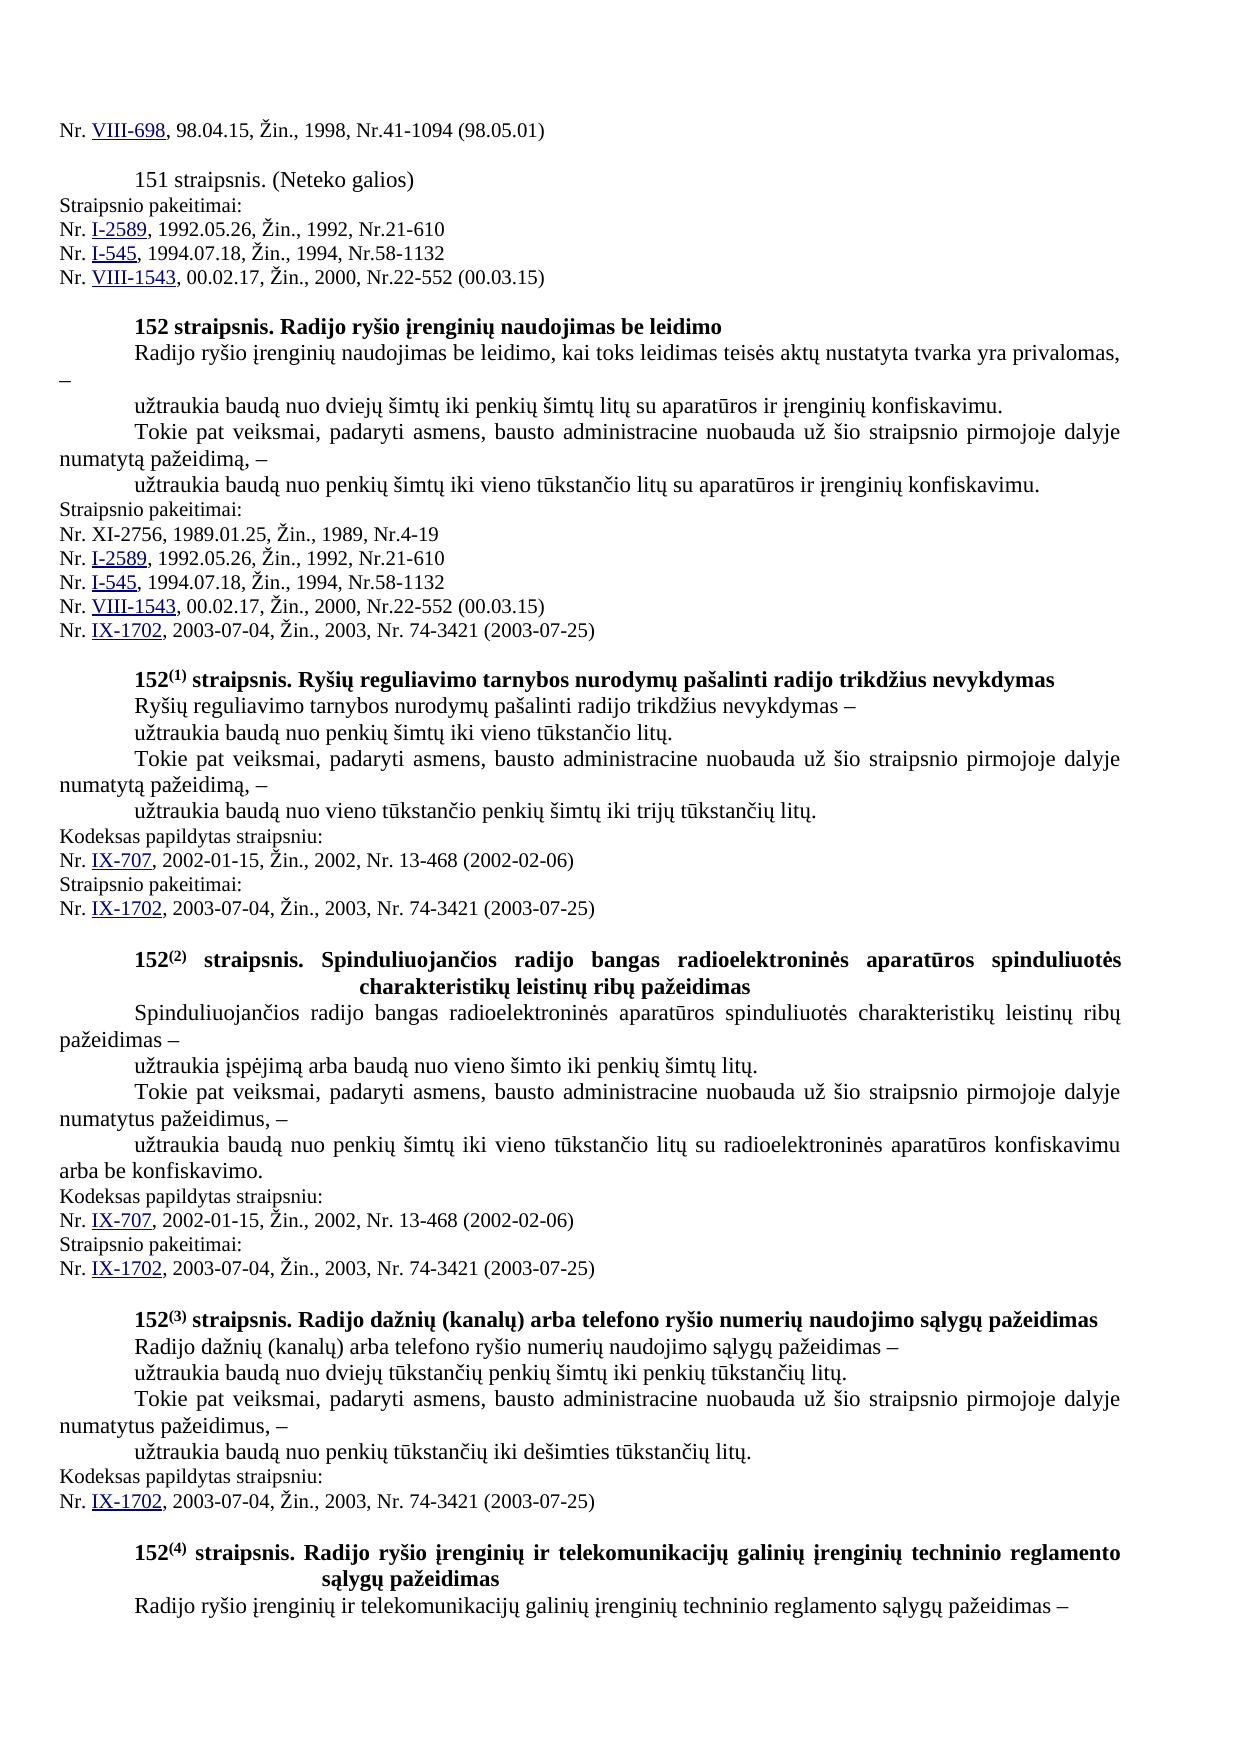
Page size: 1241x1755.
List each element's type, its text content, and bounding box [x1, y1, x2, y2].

text 151 straipsnis. (Neteko galios) [59, 166, 1122, 193]
text Tokie pat veiksmai, padaryti asmens, bausto administracine nuobauda už šio straipsnio pirmojoje dalyje numatytą pažeidimą, – [59, 745, 1122, 798]
text 152 straipsnis. Radijo ryšio įrenginių naudojimas be leidimo [59, 313, 1122, 339]
text Radijo dažnių (kanalų) arba telefono ryšio numerių naudojimo sąlygų pažeidimas – [59, 1333, 1122, 1359]
text Nr. I-2589, 1992.05.26, Žin., 1992, Nr.21-610 [59, 217, 1122, 241]
text Nr. I-545, 1994.07.18, Žin., 1994, Nr.58-1132 [59, 241, 1122, 265]
text Tokie pat veiksmai, padaryti asmens, bausto administracine nuobauda už šio straipsnio pirmojoje dalyje numatytą pažeidimą, – [59, 418, 1122, 471]
text Nr. XI-2756, 1989.01.25, Žin., 1989, Nr.4-19 [59, 521, 1122, 546]
text Straipsnio pakeitimai: [59, 1232, 1122, 1256]
text Kodeksas papildytas straipsniu: [59, 1184, 1122, 1208]
text Ryšių reguliavimo tarnybos nurodymų pašalinti radijo trikdžius nevykdymas – [59, 692, 1122, 718]
text Tokie pat veiksmai, padaryti asmens, bausto administracine nuobauda už šio straipsnio pirmojoje dalyje numatytus pažeidimus, – [59, 1078, 1122, 1131]
text Nr. IX-1702, 2003-07-04, Žin., 2003, Nr. 74-3421 (2003-07-25) [59, 618, 1122, 642]
text Nr. I-2589, 1992.05.26, Žin., 1992, Nr.21-610 [59, 546, 1122, 569]
text Nr. VIII-1543, 00.02.17, Žin., 2000, Nr.22-552 (00.03.15) [59, 594, 1122, 618]
text užtraukia baudą nuo penkių šimtų iki vieno tūkstančio litų. [59, 718, 1122, 745]
text Kodeksas papildytas straipsniu: [59, 1464, 1122, 1488]
text Nr. IX-707, 2002-01-15, Žin., 2002, Nr. 13-468 (2002-02-06) [59, 1208, 1122, 1232]
text 152(1) straipsnis. Ryšių reguliavimo tarnybos nurodymų pašalinti radijo trikdžius nevykdymas [134, 666, 1122, 692]
text užtraukia baudą nuo penkių šimtų iki vieno tūkstančio litų su aparatūros ir įrenginių konfiskavimu. [59, 471, 1122, 497]
text Nr. IX-1702, 2003-07-04, Žin., 2003, Nr. 74-3421 (2003-07-25) [59, 1256, 1122, 1280]
text Straipsnio pakeitimai: [59, 497, 1122, 521]
text Straipsnio pakeitimai: [59, 872, 1122, 896]
text Spinduliuojančios radijo bangas radioelektroninės aparatūros spinduliuotės charakteristikų leistinų ribų pažeidimas – [59, 999, 1122, 1052]
text Kodeksas papildytas straipsniu: [59, 824, 1122, 848]
text užtraukia baudą nuo penkių šimtų iki vieno tūkstančio litų su radioelektroninės aparatūros konfiskavimu arba be konfiskavimo. [59, 1131, 1122, 1184]
text 152(4) straipsnis. Radijo ryšio įrenginių ir telekomunikacijų galinių įrenginių techninio reglamento sąlygų pažeidimas [134, 1539, 1122, 1592]
text Straipsnio pakeitimai: [59, 193, 1122, 217]
text užtraukia baudą nuo dviejų tūkstančių penkių šimtų iki penkių tūkstančių litų. [59, 1359, 1122, 1385]
text 152(2) straipsnis. Spinduliuojančios radijo bangas radioelektroninės aparatūros spinduliuotės charakteristikų leistinų ribų pažeidimas [134, 947, 1122, 999]
text Nr. VIII-698, 98.04.15, Žin., 1998, Nr.41-1094 (98.05.01) [59, 118, 1122, 142]
text Radijo ryšio įrenginių naudojimas be leidimo, kai toks leidimas teisės aktų nustatyta tvarka yra privalomas, – [59, 339, 1122, 392]
text 152(3) straipsnis. Radijo dažnių (kanalų) arba telefono ryšio numerių naudojimo sąlygų pažeidimas [134, 1306, 1122, 1333]
text Tokie pat veiksmai, padaryti asmens, bausto administracine nuobauda už šio straipsnio pirmojoje dalyje numatytus pažeidimus, – [59, 1385, 1122, 1438]
text Nr. IX-707, 2002-01-15, Žin., 2002, Nr. 13-468 (2002-02-06) [59, 848, 1122, 872]
text Nr. I-545, 1994.07.18, Žin., 1994, Nr.58-1132 [59, 569, 1122, 594]
text Nr. VIII-1543, 00.02.17, Žin., 2000, Nr.22-552 (00.03.15) [59, 265, 1122, 289]
text užtraukia baudą nuo penkių tūkstančių iki dešimties tūkstančių litų. [59, 1438, 1122, 1464]
text Radijo ryšio įrenginių ir telekomunikacijų galinių įrenginių techninio reglamento sąlygų pažeidimas – [59, 1592, 1122, 1618]
text Nr. IX-1702, 2003-07-04, Žin., 2003, Nr. 74-3421 (2003-07-25) [59, 1488, 1122, 1513]
text užtraukia įspėjimą arba baudą nuo vieno šimto iki penkių šimtų litų. [59, 1052, 1122, 1078]
text užtraukia baudą nuo vieno tūkstančio penkių šimtų iki trijų tūkstančių litų. [59, 798, 1122, 824]
text Nr. IX-1702, 2003-07-04, Žin., 2003, Nr. 74-3421 (2003-07-25) [59, 896, 1122, 920]
text užtraukia baudą nuo dviejų šimtų iki penkių šimtų litų su aparatūros ir įrenginių konfiskavimu. [59, 392, 1122, 418]
